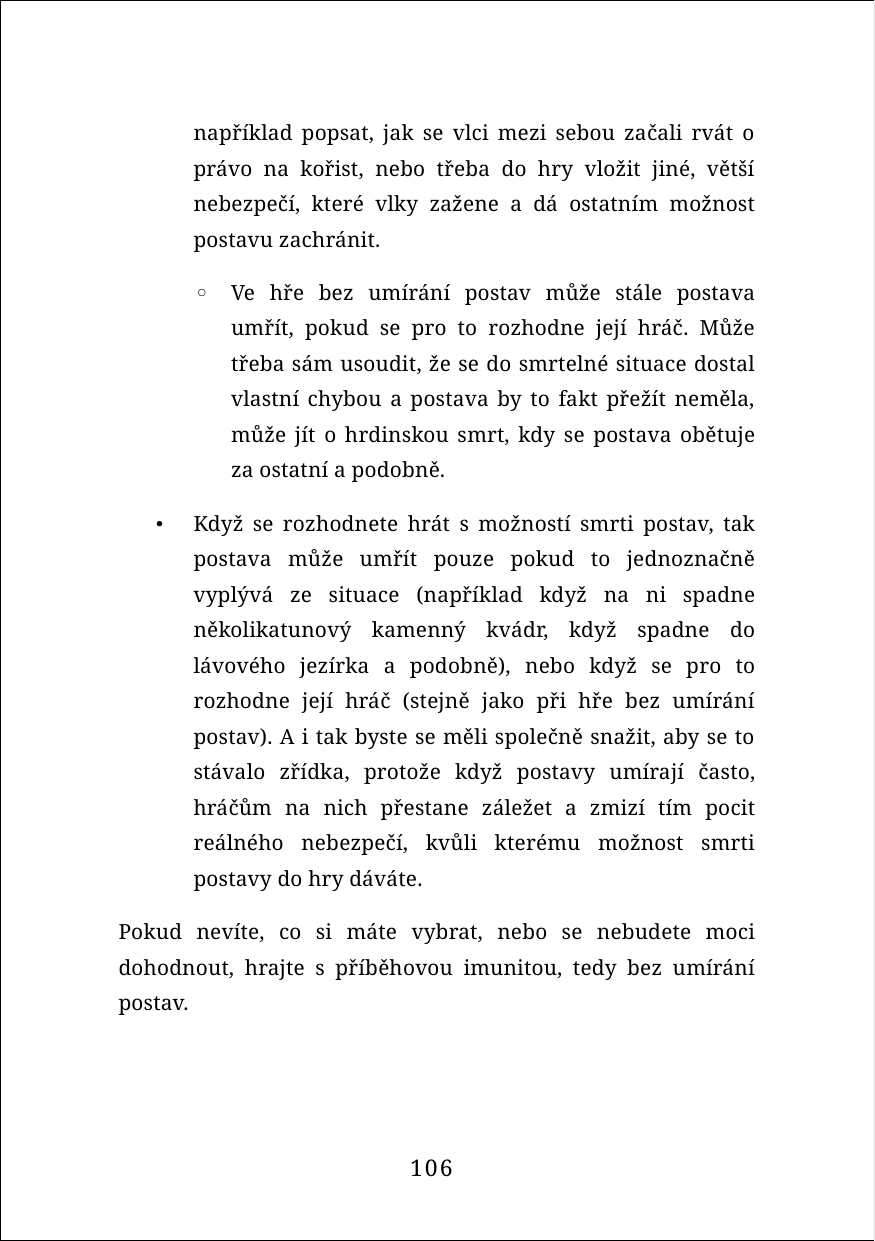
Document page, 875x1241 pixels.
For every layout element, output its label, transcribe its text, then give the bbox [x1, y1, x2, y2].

list například popsat, jak se vlci mezi sebou začali rvát o právo na kořist, nebo třeba do hry vložit jiné, větší nebezpečí, které vlky zažene a dá ostatním možnost postavu zachránit. [156, 118, 756, 253]
text Pokud nevíte, co si máte vybrat, nebo se nebudete moci dohodnout, hrajte s příběhovou imunitou, tedy bez umírání postav. [118, 917, 756, 1017]
list Ve hře bez umírání postav může stále postava umřít, pokud se pro to rozhodne její hráč. Může třeba sám usoudit, že se do smrtelné situace dostal vlastní chybou a postava by to fakt přežít neměla, může jít o hrdinskou smrt, kdy se postava obětuje za ostatní a podobně. [193, 278, 756, 484]
list Když se rozhodnete hrát s možností smrti postav, tak postava může umřít pouze pokud to jednoznačně vyplývá ze situace (například když na ni spadne několikatunový kamenný kvádr, když spadne do lávového jezírka a podobně), nebo když se pro to rozhodne její hráč (stejně jako při hře bez umírání postav). A i tak byste se měli společně snažit, aby se to stávalo zřídka, protože když postavy umírají často, hráčům na nich přestane záležet a zmizí tím pocit reálného nebezpečí, kvůli kterému možnost smrti postavy do hry dáváte. [156, 509, 756, 892]
